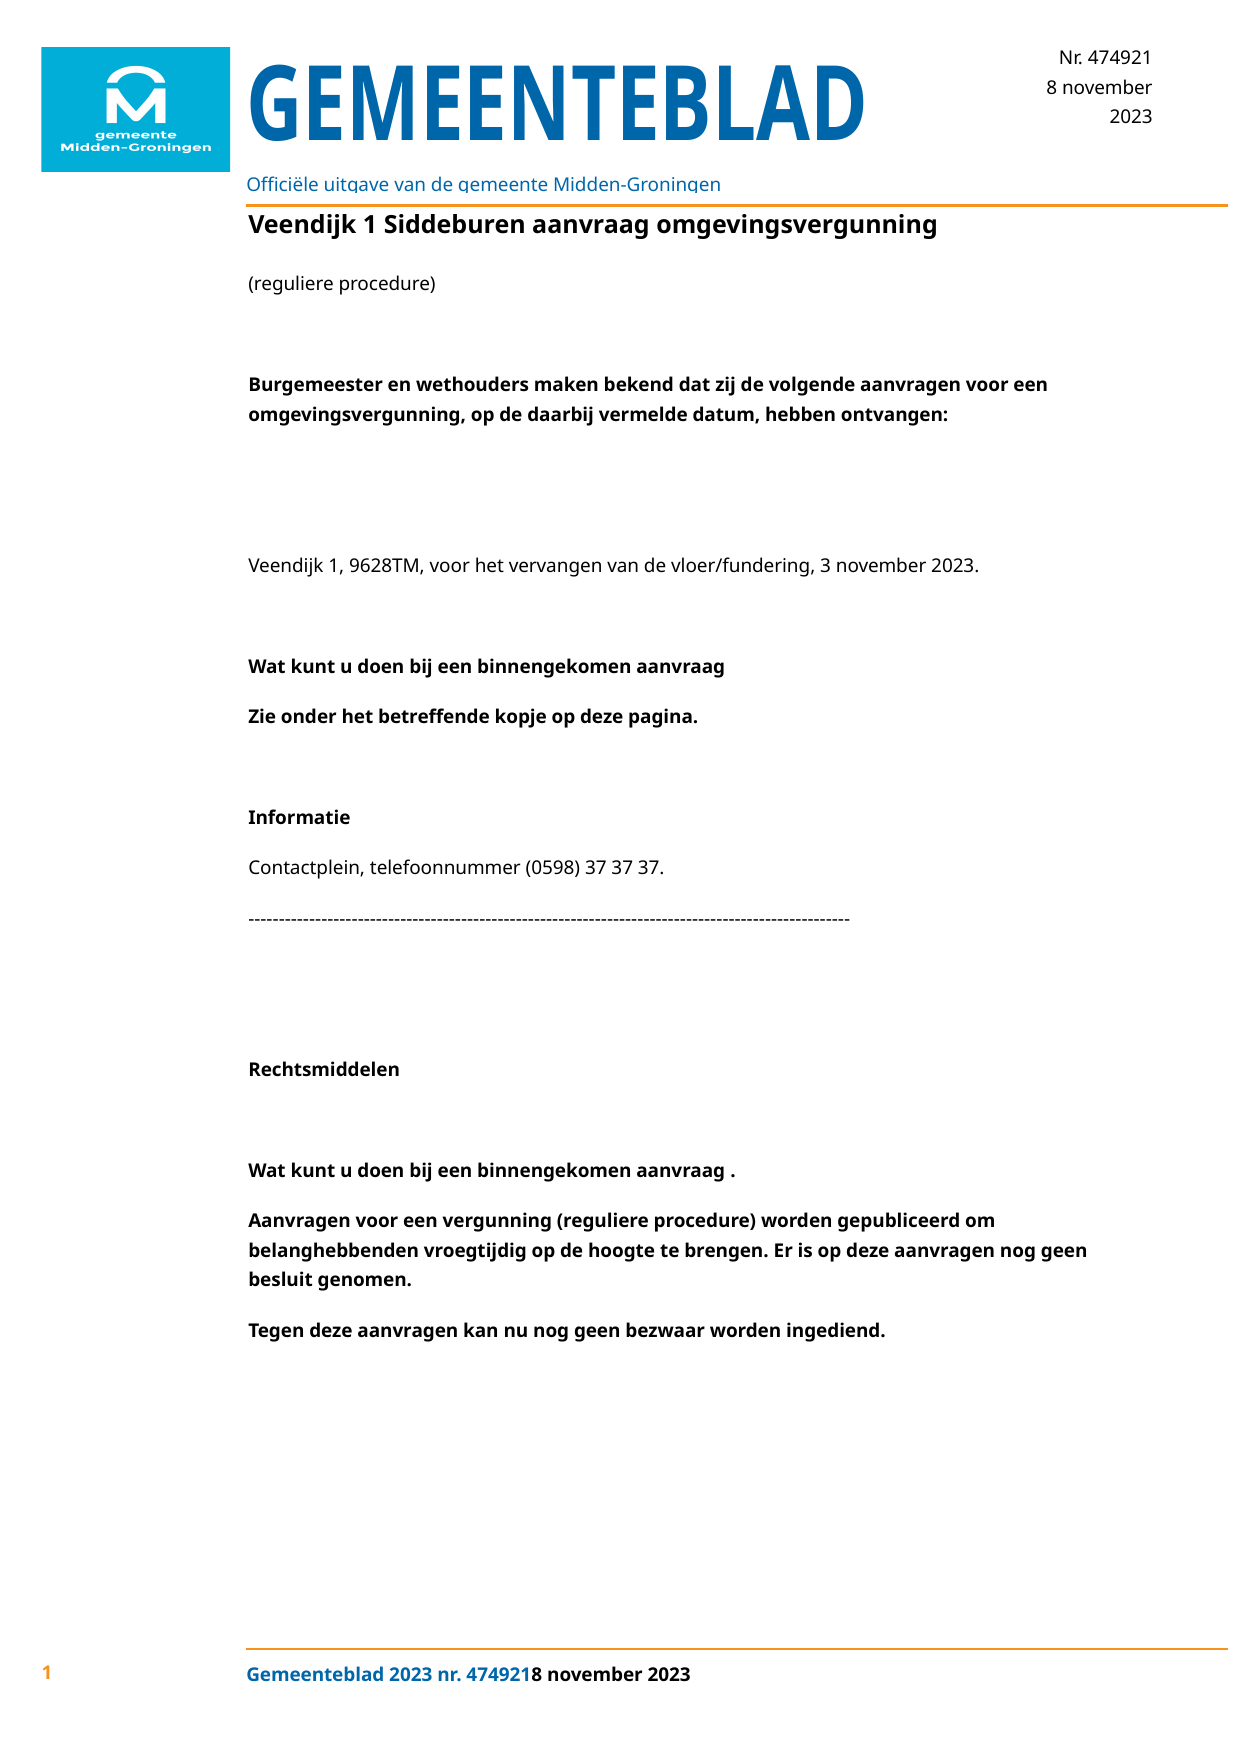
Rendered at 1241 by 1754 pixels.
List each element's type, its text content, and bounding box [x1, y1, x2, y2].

text Veendijk 1 Siddeburen aanvraag omgevingsvergunning [248, 207, 1152, 241]
text Tegen deze aanvragen kan nu nog geen bezwaar worden ingediend. [248, 1317, 1152, 1343]
text (reguliere procedure) [248, 270, 1152, 296]
text Aanvragen voor een vergunning (reguliere procedure) worden gepubliceerd om belanghebbenden vroegtijdig op de hoogte te brengen. Er is op deze aanvragen nog geen besluit genomen. [248, 1207, 1152, 1292]
text Wat kunt u doen bij een binnengekomen aanvraag [248, 653, 1152, 678]
text Contactplein, telefoonnummer (0598) 37 37 37. [248, 854, 1152, 880]
text Wat kunt u doen bij een binnengekomen aanvraag . [248, 1157, 1152, 1183]
picture [107, 89, 165, 122]
text Rechtsmiddelen [248, 1056, 1152, 1082]
text Zie onder het betreffende kopje op deze pagina. [248, 703, 1152, 729]
picture [184, 146, 190, 153]
text Burgemeester en wethouders maken bekend dat zij de volgende aanvragen voor een omgevingsvergunning, op de daarbij vermelde datum, hebben ontvangen: [248, 371, 1152, 426]
picture [108, 66, 164, 82]
text Informatie [248, 804, 1152, 830]
text --------------------------------------------------------------------------------------------------- [248, 905, 1152, 931]
text Veendijk 1, 9628TM, voor het vervangen van de vloer/fundering, 3 november 2023. [248, 552, 1152, 578]
